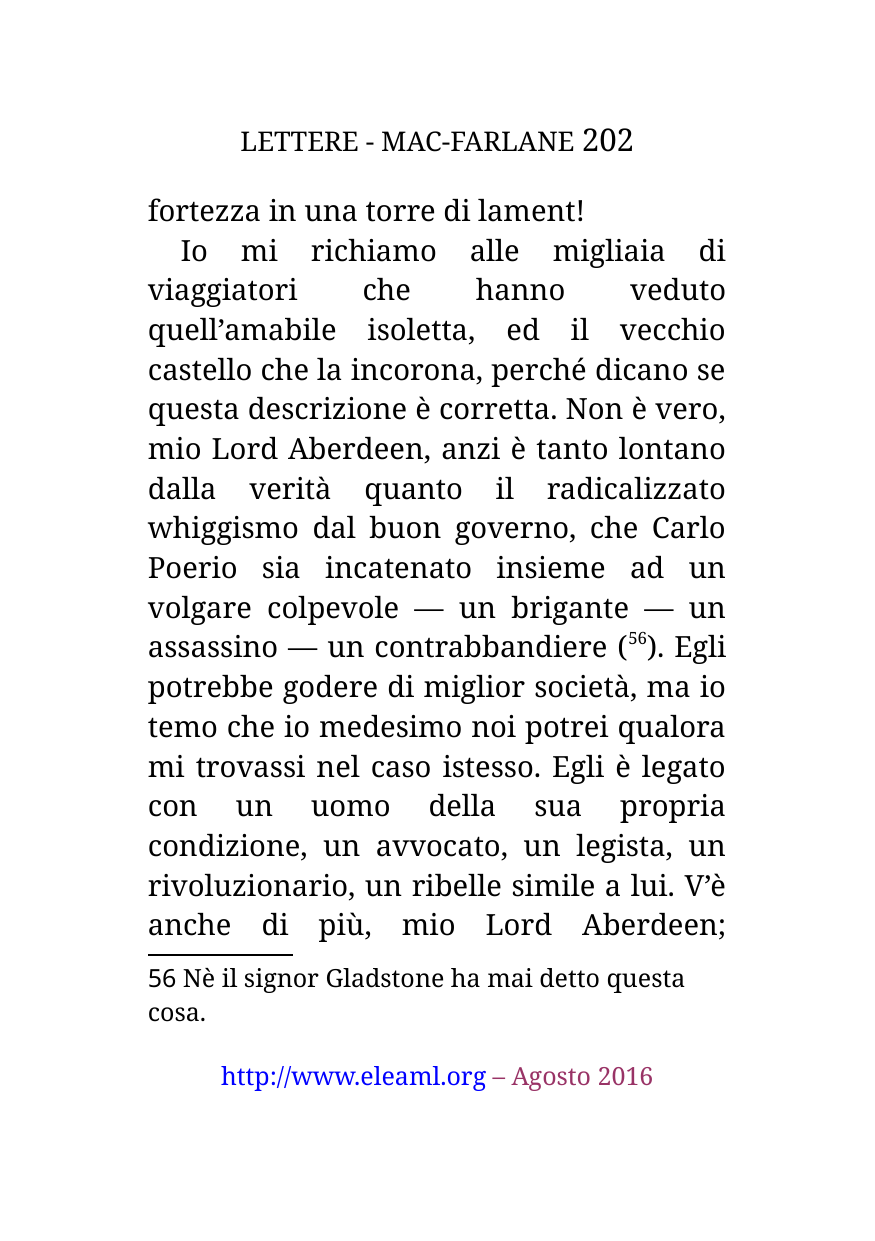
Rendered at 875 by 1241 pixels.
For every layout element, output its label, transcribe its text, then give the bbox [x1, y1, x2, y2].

text fortezza in una torre di lament! [148, 190, 726, 230]
text Io mi richiamo alle migliaia di viaggiatori che hanno veduto quell’amabile isoletta, ed il vecchio castello che la incorona, perché dicano se questa descrizione è corretta. Non è vero, mio Lord Aberdeen, anzi è tanto lontano dalla verità quanto il radicalizzato whiggismo dal buon governo, che Carlo Poerio sia incatenato insieme ad un volgare colpevole — un brigante — un assassino — un contrabbandiere (). Egli potrebbe godere di miglior società, ma io temo che io medesimo noi potrei qualora mi trovassi nel caso istesso. Egli è legato con un uomo della sua propria condizione, un avvocato, un legista, un rivoluzionario, un ribelle simile a lui. V’è anche di più, mio Lord Aberdeen; [148, 230, 726, 944]
text Nè il signor Gladstone ha mai detto questa cosa. [148, 961, 726, 1029]
